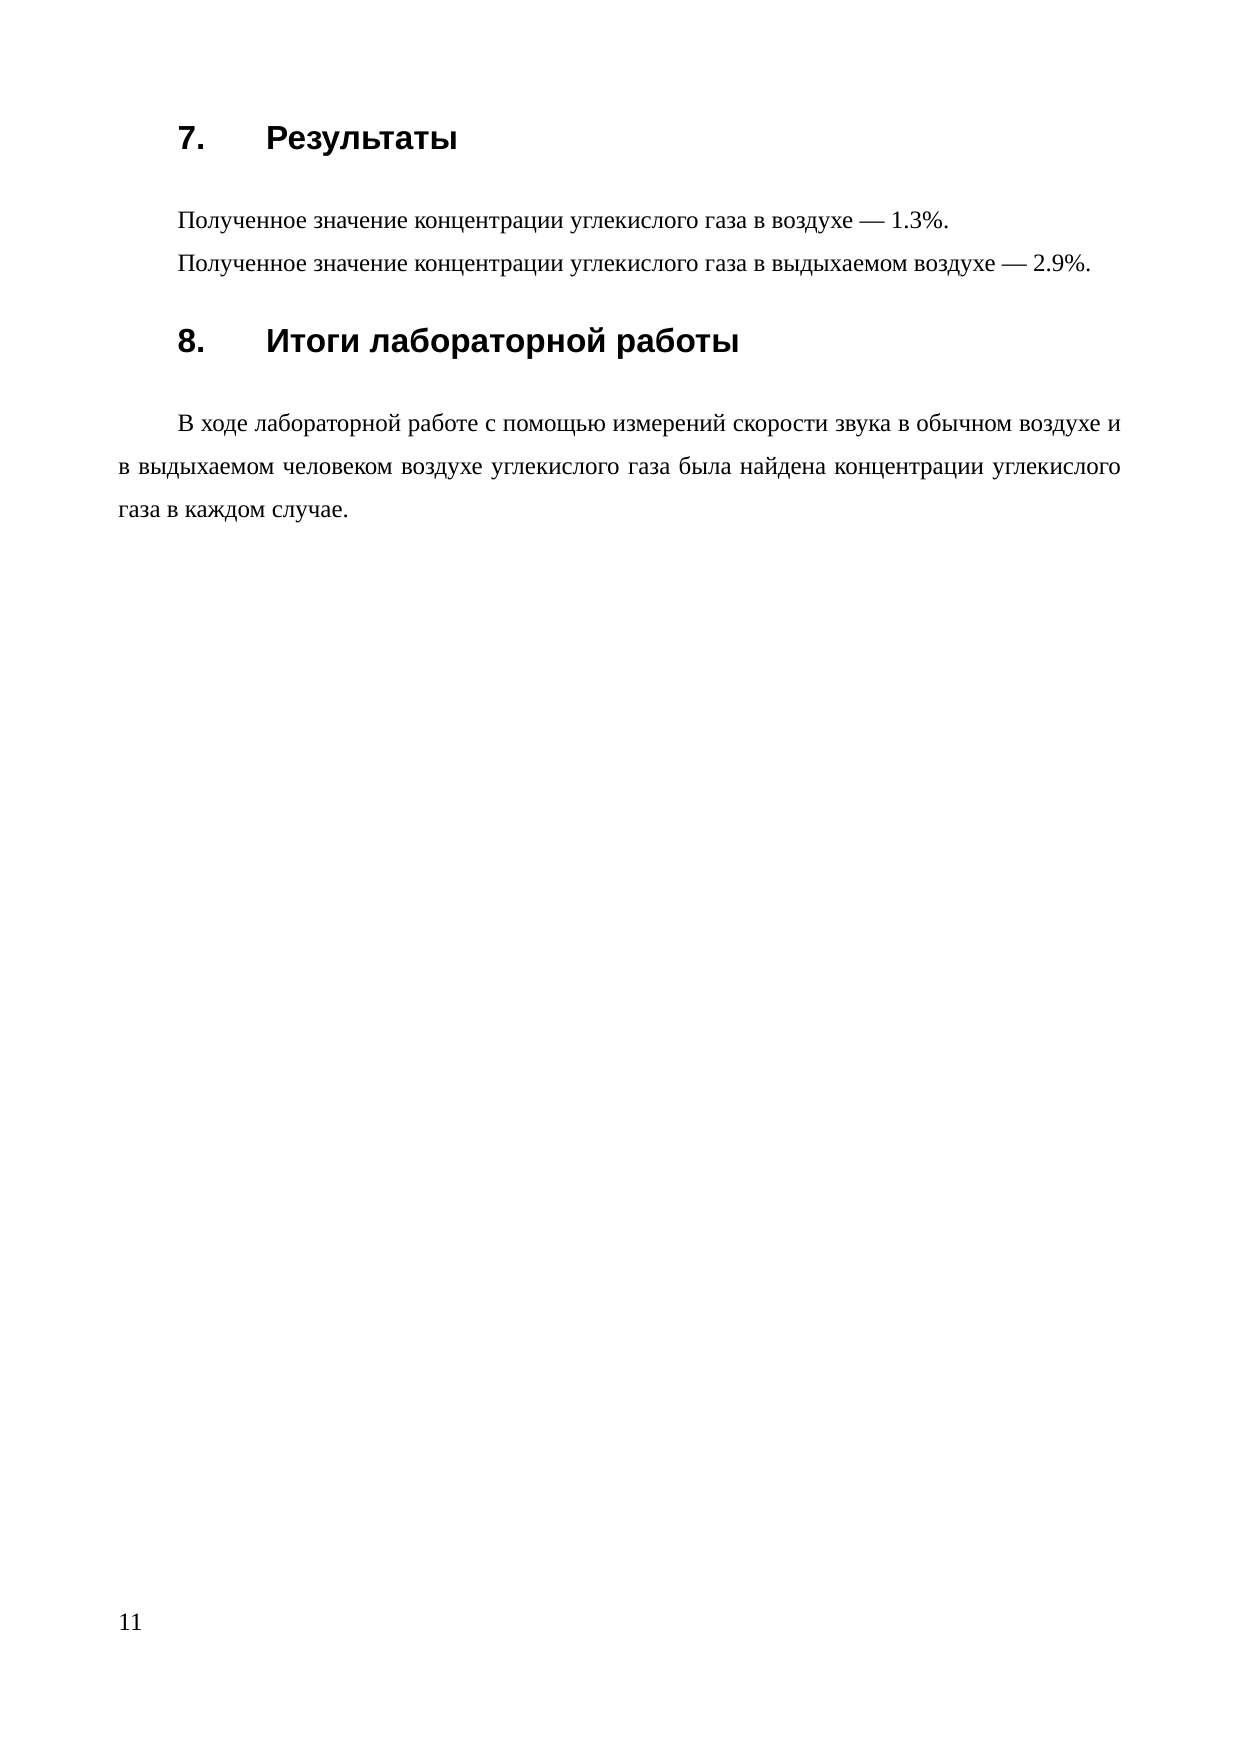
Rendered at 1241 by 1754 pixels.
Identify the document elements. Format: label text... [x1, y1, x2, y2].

text Полученное значение концентрации углекислого газа в выдыхаемом воздухе — 2.9%. [118, 248, 1122, 277]
subtitle Итоги лабораторной работы [118, 321, 1122, 359]
subtitle Результаты [118, 118, 1122, 157]
text Полученное значение концентрации углекислого газа в воздухе — 1.3%. [118, 205, 1122, 234]
text В ходе лабораторной работе с помощью измерений скорости звука в обычном воздухе и в выдыхаемом человеком воздухе углекислого газа была найдена концентрации углекислого газа в каждом случае. [118, 408, 1122, 523]
